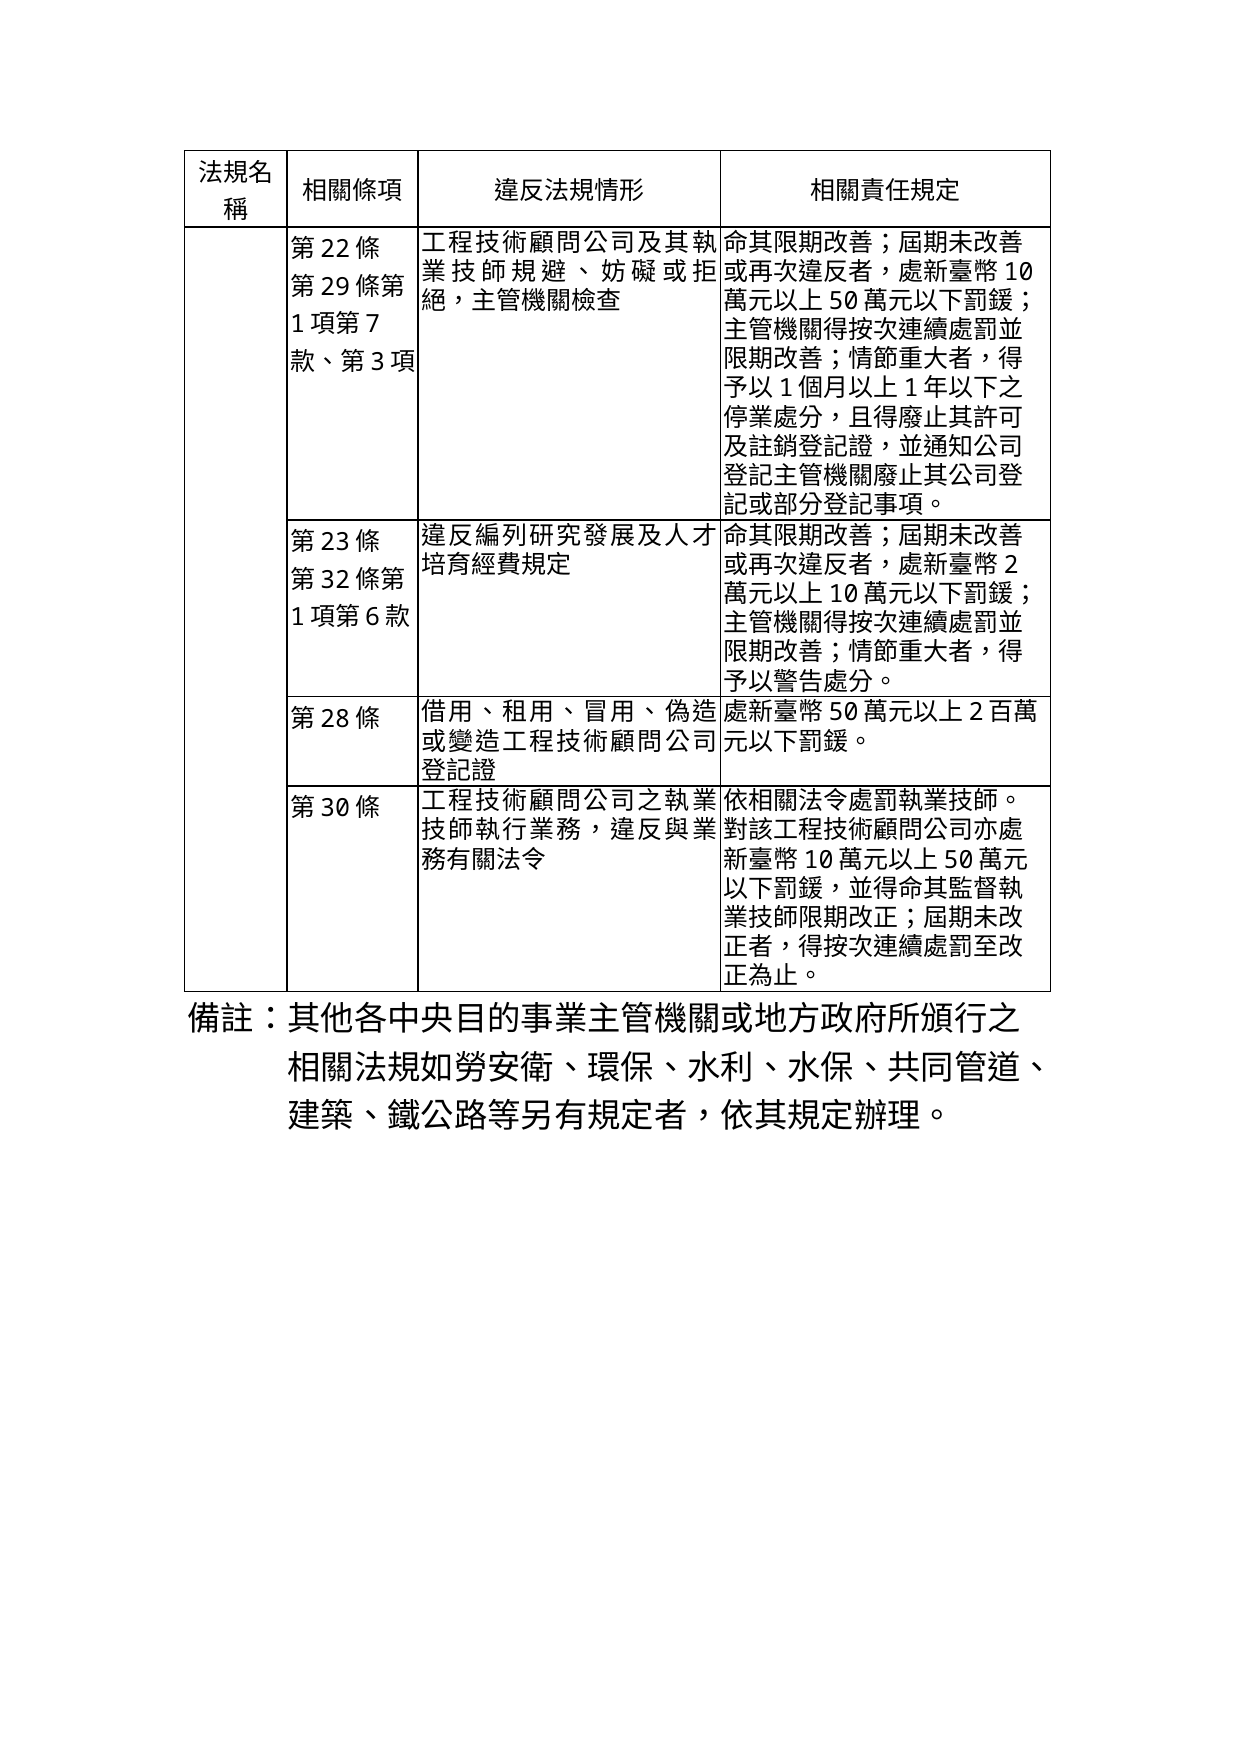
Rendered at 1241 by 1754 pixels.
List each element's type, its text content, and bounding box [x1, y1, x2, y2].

table_cell 命其限期改善；屆期未改善或再次違反者，處新臺幣10萬元以上50萬元以下罰鍰；主管機關得按次連續處罰並限期改善；情節重大者，得予以1個月以上1年以下之停業處分，且得廢止其許可及註銷登記證，並通知公司登記主管機關廢止其公司登記或部分登記事項。 [721, 228, 1050, 519]
table_cell 工程技術顧問公司及其執業技師規避、妨礙或拒絕，主管機關檢查 [419, 228, 720, 519]
table_cell 第23條 第32條第1項第6款 [288, 521, 417, 696]
table_cell 第30條 [288, 787, 417, 991]
table_header 法規名稱 [185, 151, 286, 226]
table_header 違反法規情形 [419, 151, 720, 226]
table_header 相關責任規定 [721, 151, 1050, 226]
table_cell 違反編列研究發展及人才培育經費規定 [419, 521, 720, 696]
table_cell [185, 228, 286, 991]
table_cell 借用、租用、冒用、偽造或變造工程技術顧問公司登記證 [419, 697, 720, 785]
text 備註：其他各中央目的事業主管機關或地方政府所頒行之相關法規如勞安衛、環保、水利、水保、共同管道、建築、鐵公路等另有規定者，依其規定辦理。 [187, 992, 1053, 1137]
table_cell 依相關法令處罰執業技師。對該工程技術顧問公司亦處新臺幣10萬元以上50萬元以下罰鍰，並得命其監督執業技師限期改正；屆期未改正者，得按次連續處罰至改正為止。 [721, 787, 1050, 991]
table_cell 命其限期改善；屆期未改善或再次違反者，處新臺幣2萬元以上10萬元以下罰鍰；主管機關得按次連續處罰並限期改善；情節重大者，得予以警告處分。 [721, 521, 1050, 696]
table_header 相關條項 [288, 151, 417, 226]
table_cell 第28條 [288, 697, 417, 785]
table_cell 第22條 第29條第1項第7款、第3項 [288, 228, 417, 519]
table_cell 處新臺幣50萬元以上2百萬元以下罰鍰。 [721, 697, 1050, 785]
table_cell 工程技術顧問公司之執業技師執行業務，違反與業務有關法令 [419, 787, 720, 991]
